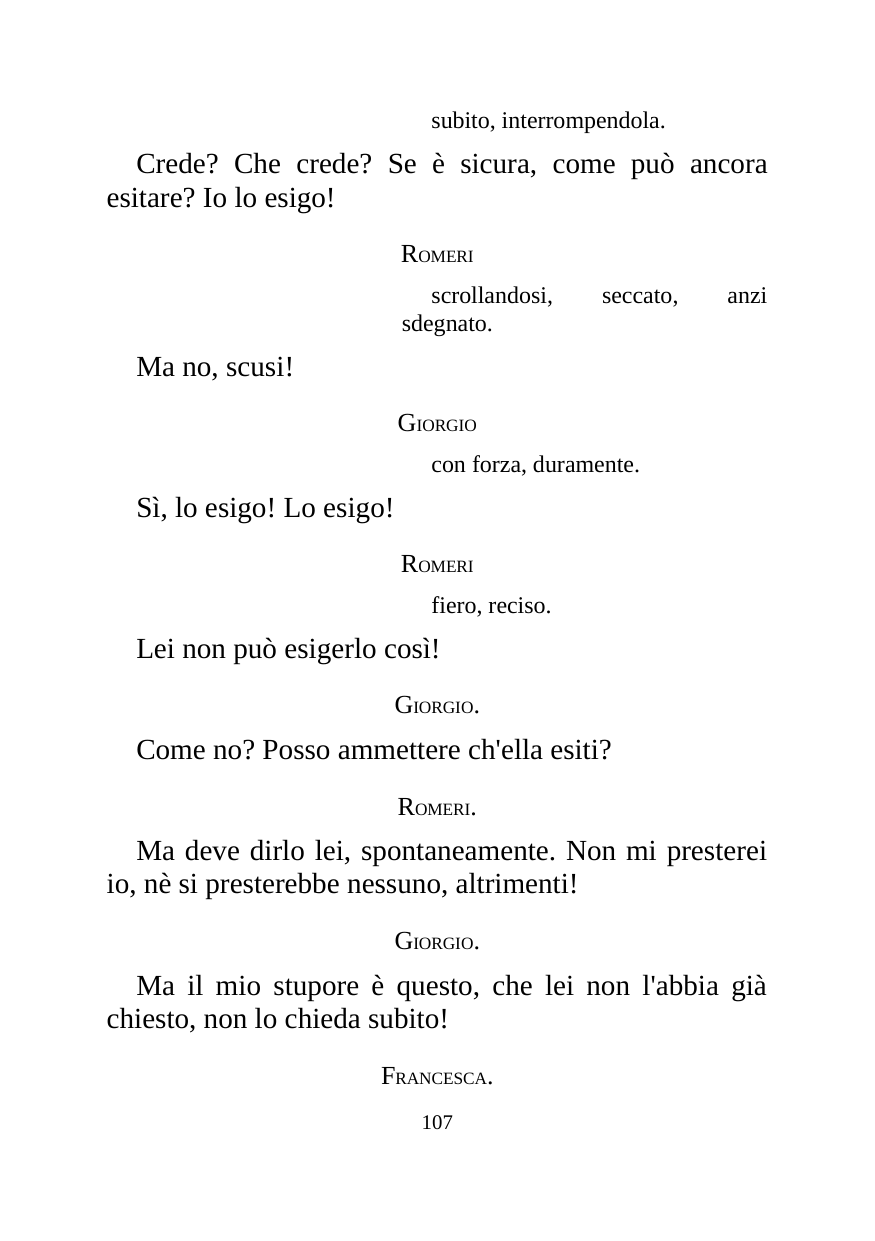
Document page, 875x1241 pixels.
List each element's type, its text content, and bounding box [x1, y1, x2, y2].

text scrollandosi, seccato, anzi sdegnato. [402, 281, 768, 336]
text Francesca. [106, 1060, 768, 1090]
text Crede? Che crede? Se è sicura, come può ancora esitare? Io lo esigo! [106, 146, 768, 213]
text Romeri [106, 548, 768, 578]
text Lei non può esigerlo così! [106, 631, 768, 664]
text Ma il mio stupore è questo, che lei non l'abbia già chiesto, non lo chieda subito! [106, 968, 768, 1035]
text Ma no, scusi! [106, 349, 768, 382]
text fiero, reciso. [402, 591, 768, 618]
text Romeri. [106, 791, 768, 821]
text Ma deve dirlo lei, spontaneamente. Non mi presterei io, nè si presterebbe nessuno, altrimenti! [106, 833, 768, 900]
text Come no? Posso ammettere ch'ella esiti? [106, 732, 768, 766]
text Giorgio. [106, 689, 768, 719]
text Sì, lo esigo! Lo esigo! [106, 490, 768, 523]
text Romeri [106, 238, 768, 268]
text subito, interrompendola. [402, 106, 768, 134]
text Giorgio [106, 407, 768, 437]
text con forza, duramente. [402, 450, 768, 477]
text Giorgio. [106, 925, 768, 955]
